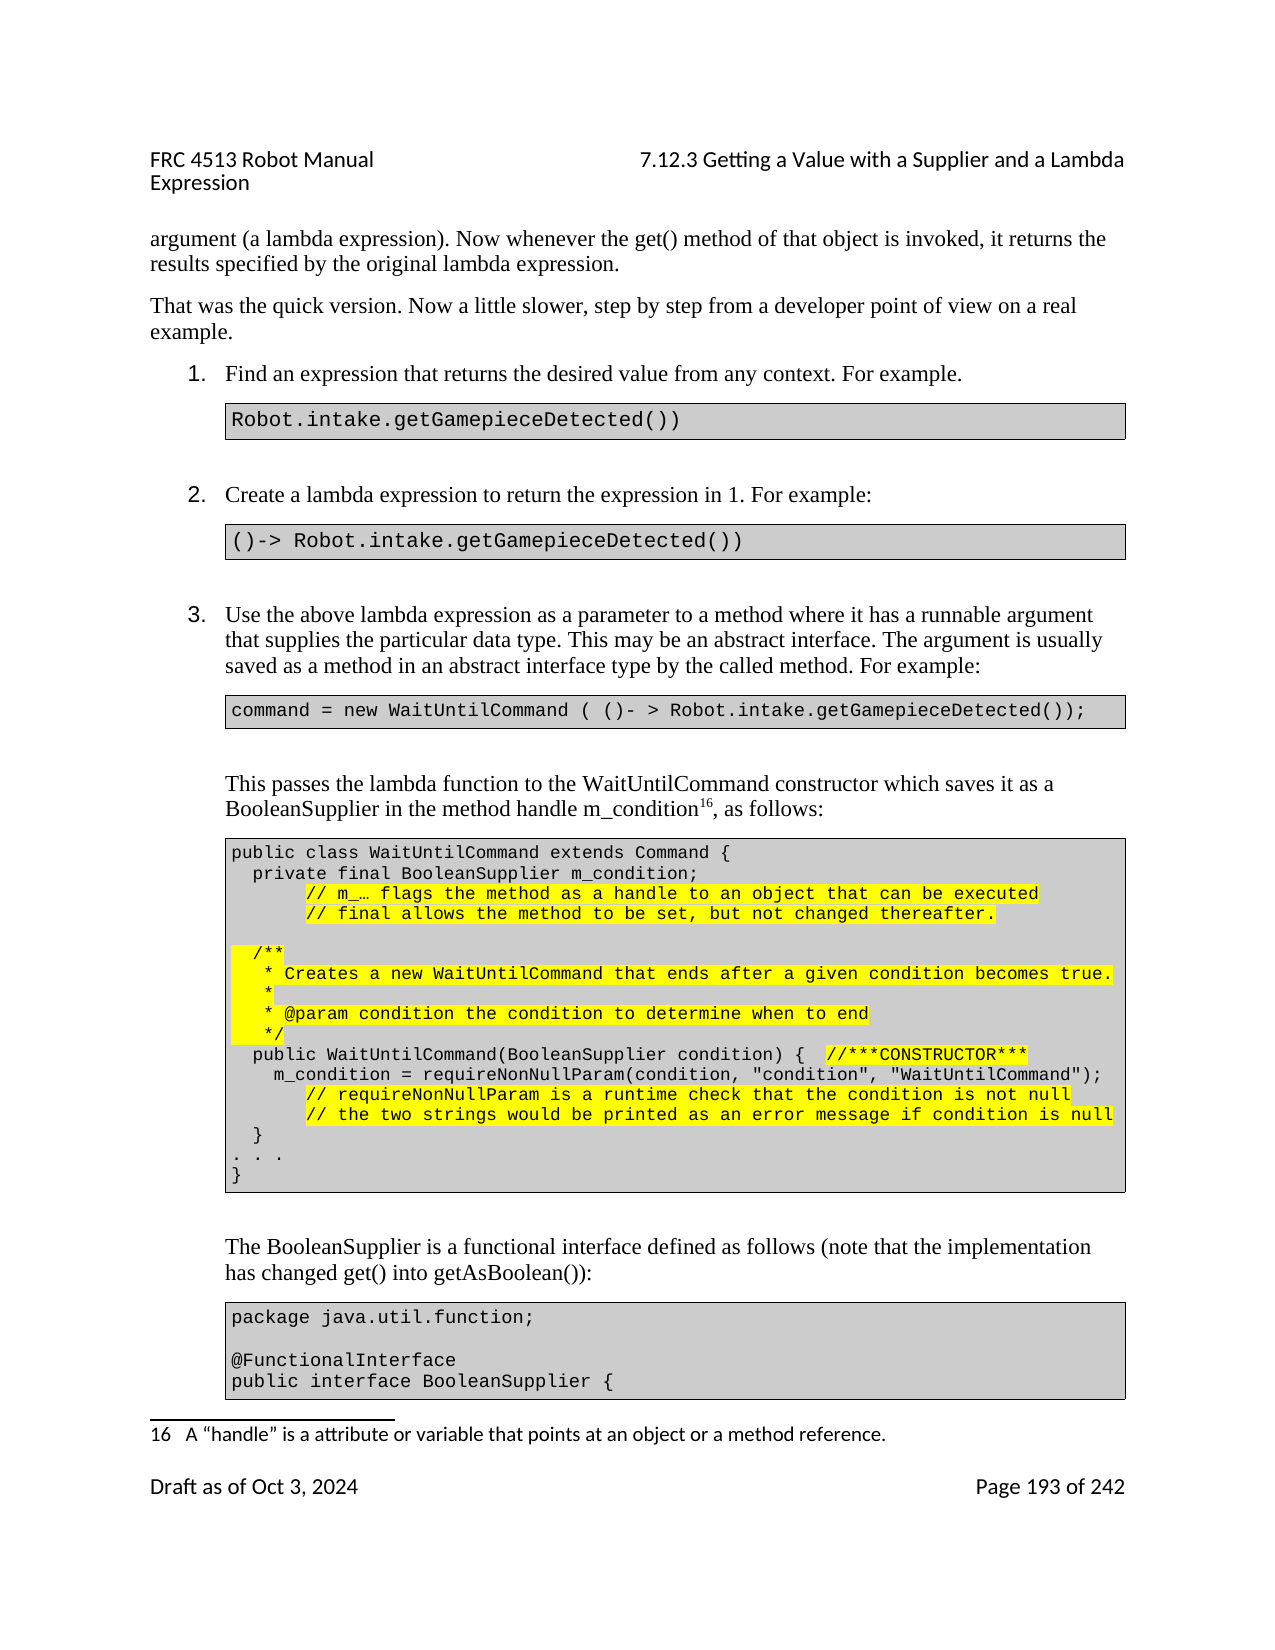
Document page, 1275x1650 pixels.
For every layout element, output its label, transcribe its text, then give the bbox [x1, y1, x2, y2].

text The BooleanSupplier is a functional interface defined as follows (note that the implementation has changed get() into getAsBoolean()): [225, 1234, 1125, 1285]
list Use the above lambda expression as a parameter to a method where it has a runnable argument that supplies the particular data type. This may be an abstract interface. The argument is usually saved as a method in an abstract interface type by the called method. For example: [187, 602, 1125, 678]
text command = new WaitUntilCommand ( ()- > Robot.intake.getGamepieceDetected()); [226, 696, 1125, 728]
text // requireNonNullParam is a runtime check that the condition is not null [226, 1079, 1125, 1099]
list This passes the lambda function to the WaitUntilCommand constructor which saves it as a BooleanSupplier in the method handle m_condition, as follows: [187, 771, 1125, 821]
text } [226, 1160, 1125, 1192]
text // final allows the method to be set, but not changed thereafter. [226, 898, 1125, 918]
text m_condition = requireNonNullParam(condition, "condition", "WaitUntilCommand"); [226, 1059, 1125, 1079]
text That was the quick version. Now a little slower, step by step from a developer point of view on a real example. [150, 293, 1125, 344]
text /** [226, 938, 1125, 959]
text . . . [226, 1139, 1125, 1160]
list Find an expression that returns the desired value from any context. For example. [187, 361, 1125, 387]
text argument (a lambda expression). Now whenever the get() method of that object is invoked, it returns the results specified by the original lambda expression. [150, 226, 1125, 277]
text public WaitUntilCommand(BooleanSupplier condition) { //***CONSTRUCTOR*** [226, 1039, 1125, 1059]
text @FunctionalInterface [226, 1344, 1125, 1365]
text // the two strings would be printed as an error message if condition is null [226, 1099, 1125, 1119]
text package java.util.function; [226, 1303, 1125, 1323]
text } [226, 1119, 1125, 1139]
text // m_… flags the method as a handle to an object that can be executed [226, 878, 1125, 898]
text * [226, 979, 1125, 999]
text Robot.intake.getGamepieceDetected()) [226, 404, 1125, 439]
text public interface BooleanSupplier { [226, 1365, 1125, 1399]
text * Creates a new WaitUntilCommand that ends after a given condition becomes true. [226, 959, 1125, 979]
text ()-> Robot.intake.getGamepieceDetected()) [226, 525, 1125, 559]
text * @param condition the condition to determine when to end [226, 999, 1125, 1019]
list A “handle” is a attribute or variable that points at an object or a method reference. [150, 1426, 1125, 1447]
text */ [226, 1019, 1125, 1039]
text private final BooleanSupplier m_condition; [226, 858, 1125, 878]
list Create a lambda expression to return the expression in 1. For example: [187, 481, 1125, 507]
text public class WaitUntilCommand extends Command { [226, 839, 1125, 858]
